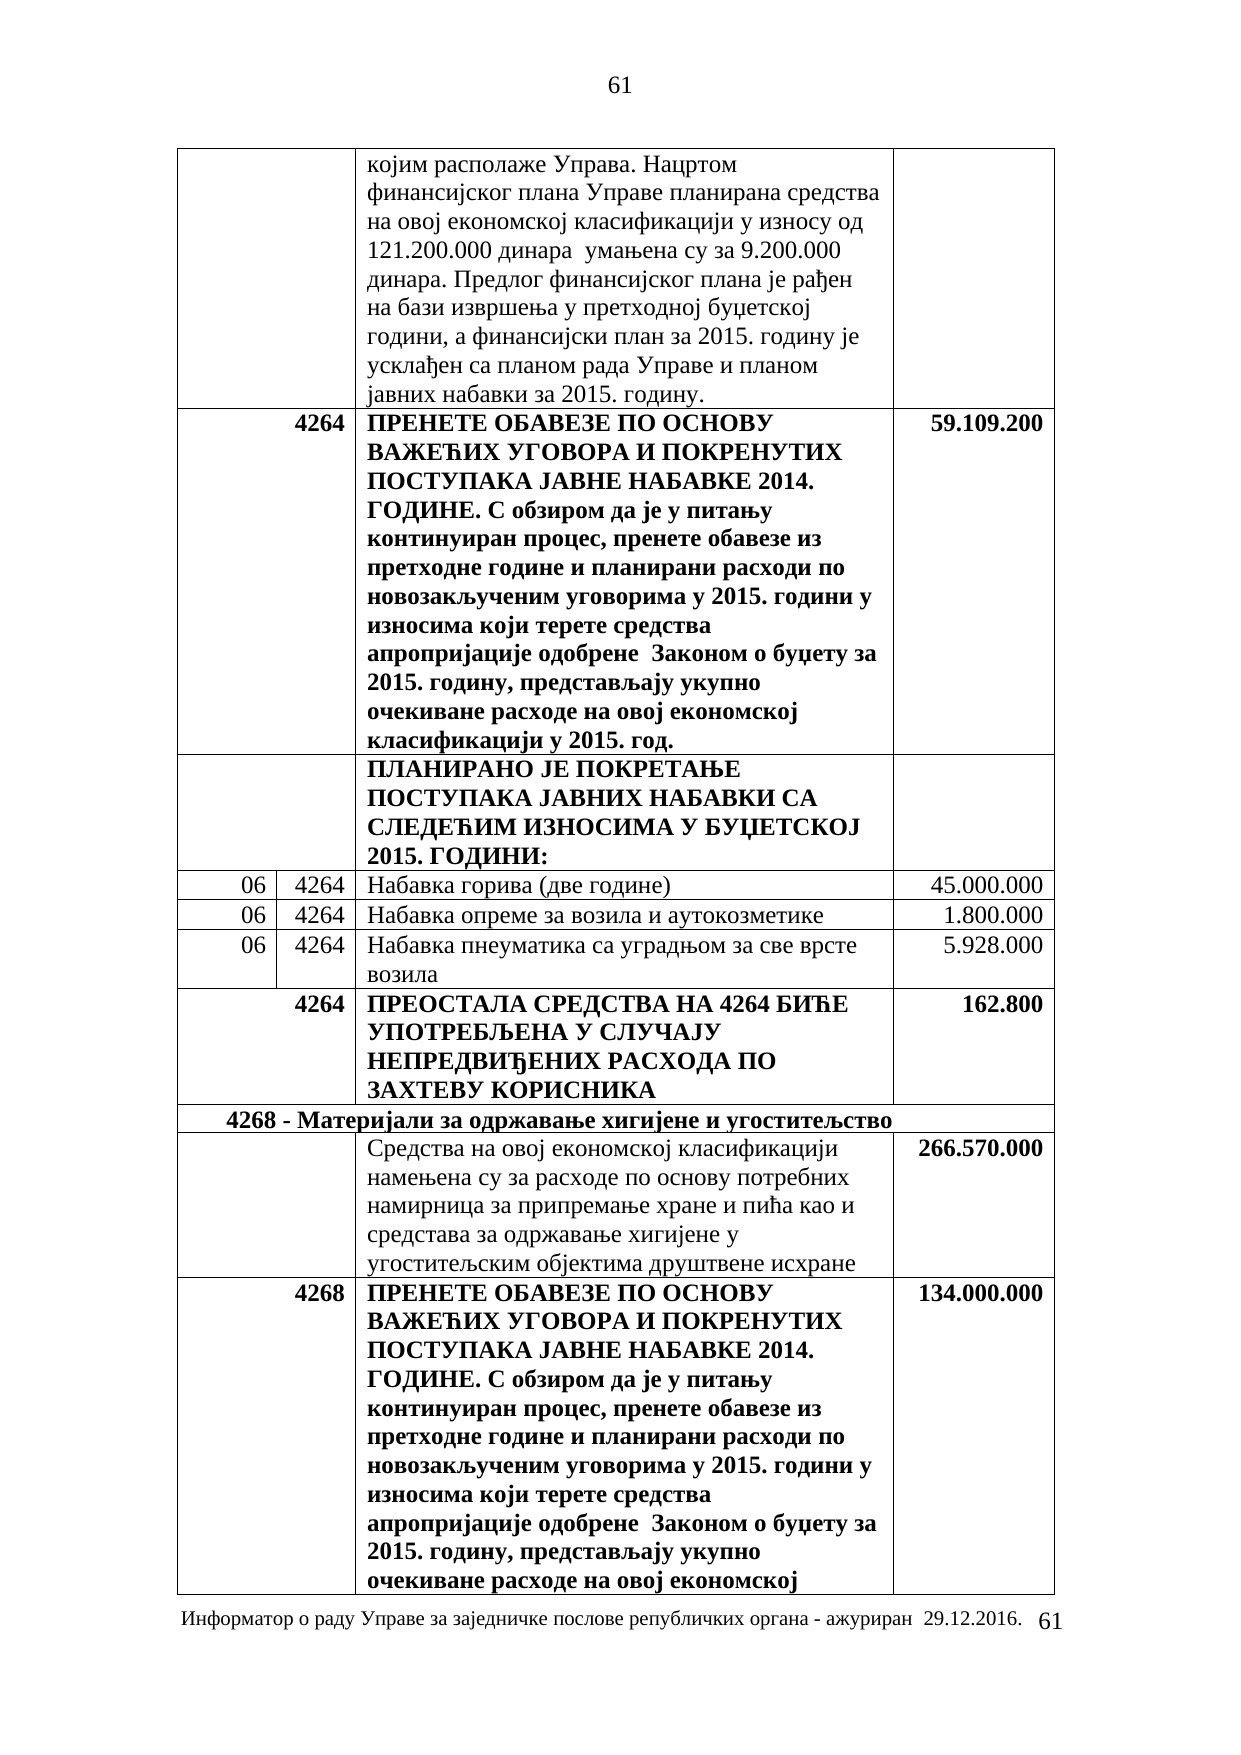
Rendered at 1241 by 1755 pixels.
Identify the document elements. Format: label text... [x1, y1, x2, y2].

table_cell 06 [178, 930, 276, 988]
table_cell 162.800 [894, 989, 1054, 1104]
table_cell 06 [178, 900, 276, 929]
table_cell 134.000.000 [894, 1278, 1054, 1594]
table_cell [178, 149, 355, 407]
table_cell 266.570.000 [894, 1133, 1054, 1277]
table_cell 4264 [178, 989, 355, 1104]
table_cell 5.928.000 [894, 930, 1054, 988]
table_cell Средства на овој економској класификацији намењена су за расходе по основу потребних намирница за припремање хране и пића као и средстава за одржавање хигијене у угоститељским објектима друштвене исхране [356, 1133, 893, 1277]
table_cell 59.109.200 [894, 409, 1054, 753]
table_cell 06 [178, 871, 276, 899]
table_cell 4268 - Материјали за одржавање хигијене и угоститељство [178, 1105, 1054, 1132]
table_cell 45.000.000 [894, 871, 1054, 899]
table_cell 4264 [178, 409, 355, 753]
table_cell Набавка горива (две године) [356, 871, 893, 899]
table_cell 1.800.000 [894, 900, 1054, 929]
table_cell ПРЕНЕТЕ ОБАВЕЗЕ ПО ОСНОВУ ВАЖЕЋИХ УГОВОРА И ПОКРЕНУТИХ ПОСТУПАКА ЈАВНЕ НАБАВКЕ 2014. ГОДИНЕ. С обзиром да је у питању континуиран процес, пренете обавезе из претходне године и планирани расходи по новозакљученим уговорима у 2015. години у износима који терете средства апропријације одобрене Законом о буџету за 2015. годину, представљају укупно очекиване расходе на овој економској [356, 1278, 893, 1594]
table_cell [894, 755, 1054, 869]
table_cell Набавка пнеуматика са уградњом за све врсте возила [356, 930, 893, 988]
table_cell [894, 149, 1054, 407]
table_cell ПРЕОСТАЛА СРЕДСТВА НА 4264 БИЋЕ УПОТРЕБЉЕНА У СЛУЧАЈУ НЕПРЕДВИЂЕНИХ РАСХОДА ПО ЗАХТЕВУ КОРИСНИКА [356, 989, 893, 1104]
table_cell ПЛАНИРАНО ЈЕ ПОКРЕТАЊЕ ПОСТУПАКА ЈАВНИХ НАБАВКИ СА СЛЕДЕЋИМ ИЗНОСИМА У БУЏЕТСКОЈ 2015. ГОДИНИ: [356, 755, 893, 869]
table_cell [178, 755, 355, 869]
table_cell 4264 [277, 930, 355, 988]
table_cell 4268 [178, 1278, 355, 1594]
table_cell Набавка опреме за возила и аутокозметике [356, 900, 893, 929]
table_cell 4264 [277, 871, 355, 899]
table_cell ПРЕНЕТЕ ОБАВЕЗЕ ПО ОСНОВУ ВАЖЕЋИХ УГОВОРА И ПОКРЕНУТИХ ПОСТУПАКА ЈАВНЕ НАБАВКЕ 2014. ГОДИНЕ. С обзиром да је у питању континуиран процес, пренете обавезе из претходне године и планирани расходи по новозакљученим уговорима у 2015. години у износима који терете средства апропријације одобрене Законом о буџету за 2015. годину, представљају укупно очекиване расходе на овој економској класификацији у 2015. год. [356, 409, 893, 753]
table_cell 4264 [277, 900, 355, 929]
table_cell [178, 1133, 355, 1277]
table_cell којим располаже Управа. Нацртом финансијског плана Управе планирана средства на овој економској класификацији у износу од 121.200.000 динара умањена су за 9.200.000 динара. Предлог финансијског плана је рађен на бази извршења у претходној буџетској години, а финансијски план за 2015. годину је усклађен са планом рада Управе и планом јавних набавки за 2015. годину. [356, 149, 893, 407]
